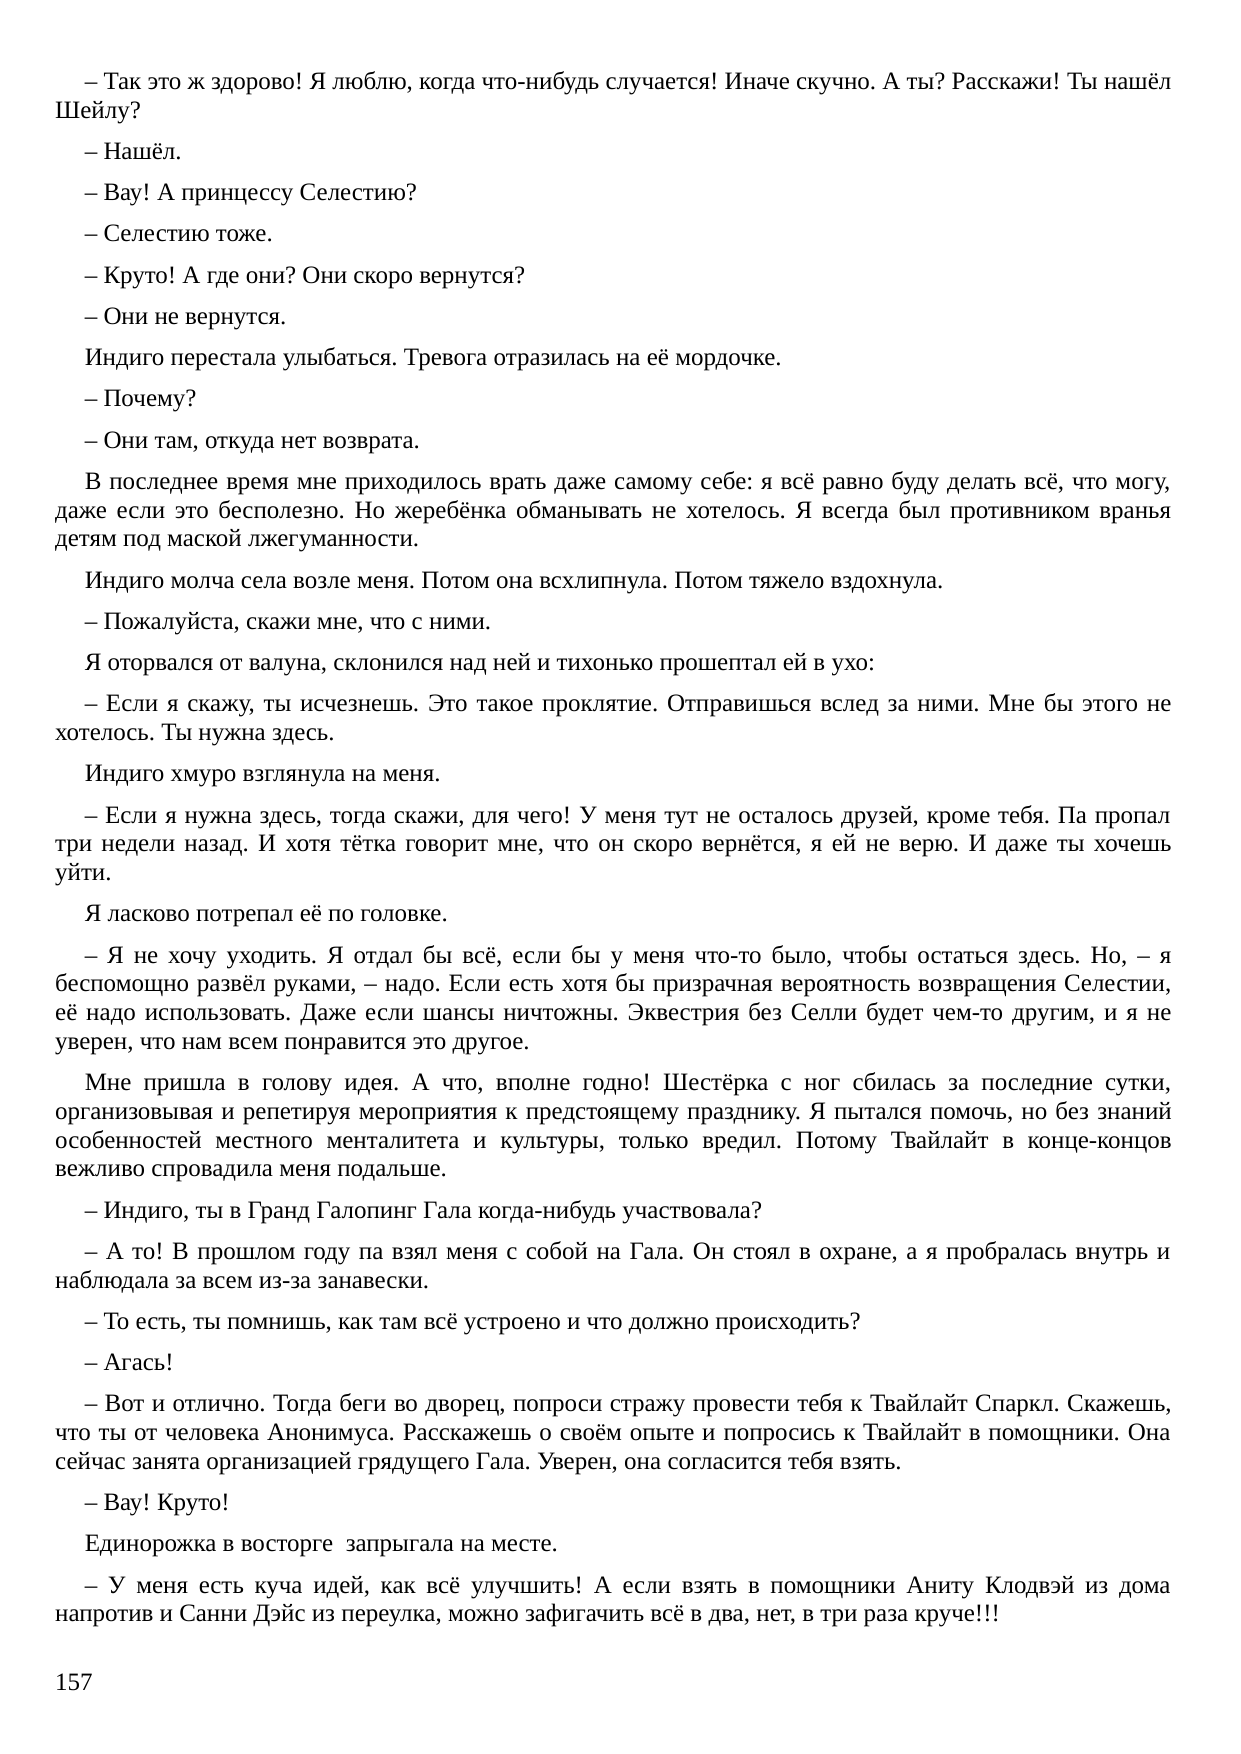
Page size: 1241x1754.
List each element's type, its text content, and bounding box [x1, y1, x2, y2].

text Индиго молча села возле меня. Потом она всхлипнула. Потом тяжело вздохнула. [55, 565, 1173, 593]
text – Селестию тоже. [55, 218, 1173, 247]
text – Вау! А принцессу Селестию? [55, 177, 1173, 206]
text – Вот и отлично. Тогда беги во дворец, попроси стражу провести тебя к Твайлайт Спаркл. Скажешь, что ты от человека Анонимуса. Расскажешь о своём опыте и попросись к Твайлайт в помощники. Она сейчас занята организацией грядущего Гала. Уверен, она согласится тебя взять. [55, 1388, 1173, 1475]
text Индиго перестала улыбаться. Тревога отразилась на её мордочке. [55, 342, 1173, 371]
text – Они не вернутся. [55, 301, 1173, 330]
text – Вау! Круто! [55, 1487, 1173, 1516]
text Я оторвался от валуна, склонился над ней и тихонько прошептал ей в ухо: [55, 647, 1173, 676]
text – Агась! [55, 1347, 1173, 1376]
text – У меня есть куча идей, как всё улучшить! А если взять в помощники Аниту Клодвэй из дома напротив и Санни Дэйс из переулка, можно зафигачить всё в два, нет, в три раза круче!!! [55, 1570, 1173, 1627]
text Мне пришла в голову идея. А что, вполне годно! Шестёрка с ног сбилась за последние сутки, организовывая и репетируя мероприятия к предстоящему празднику. Я пытался помочь, но без знаний особенностей местного менталитета и культуры, только вредил. Потому Твайлайт в конце-концов вежливо спровадила меня подальше. [55, 1067, 1173, 1182]
text Я ласково потрепал её по головке. [55, 898, 1173, 927]
text – Пожалуйста, скажи мне, что с ними. [55, 606, 1173, 635]
text – Если я нужна здесь, тогда скажи, для чего! У меня тут не осталось друзей, кроме тебя. Па пропал три недели назад. И хотя тётка говорит мне, что он скоро вернётся, я ей не верю. И даже ты хочешь уйти. [55, 800, 1173, 886]
text – Если я скажу, ты исчезнешь. Это такое проклятие. Отправишься вслед за ними. Мне бы этого не хотелось. Ты нужна здесь. [55, 688, 1173, 746]
text – А то! В прошлом году па взял меня с собой на Гала. Он стоял в охране, а я пробралась внутрь и наблюдала за всем из-за занавески. [55, 1236, 1173, 1293]
text В последнее время мне приходилось врать даже самому себе: я всё равно буду делать всё, что могу, даже если это бесполезно. Но жеребёнка обманывать не хотелось. Я всегда был противником вранья детям под маской лжегуманности. [55, 466, 1173, 552]
text Индиго хмуро взглянула на меня. [55, 758, 1173, 787]
text – Так это ж здорово! Я люблю, когда что-нибудь случается! Иначе скучно. А ты? Расскажи! Ты нашёл Шейлу? [55, 66, 1173, 123]
text – Круто! А где они? Они скоро вернутся? [55, 260, 1173, 288]
text – То есть, ты помнишь, как там всё устроено и что должно происходить? [55, 1306, 1173, 1335]
text – Нашёл. [55, 136, 1173, 165]
text – Индиго, ты в Гранд Галопинг Гала когда-нибудь участвовала? [55, 1195, 1173, 1223]
text Единорожка в восторге запрыгала на месте. [55, 1528, 1173, 1557]
text – Они там, откуда нет возврата. [55, 425, 1173, 453]
text – Почему? [55, 383, 1173, 412]
text – Я не хочу уходить. Я отдал бы всё, если бы у меня что-то было, чтобы остаться здесь. Но, – я беспомощно развёл руками, – надо. Если есть хотя бы призрачная вероятность возвращения Селестии, её надо использовать. Даже если шансы ничтожны. Эквестрия без Селли будет чем-то другим, и я не уверен, что нам всем понравится это другое. [55, 940, 1173, 1055]
